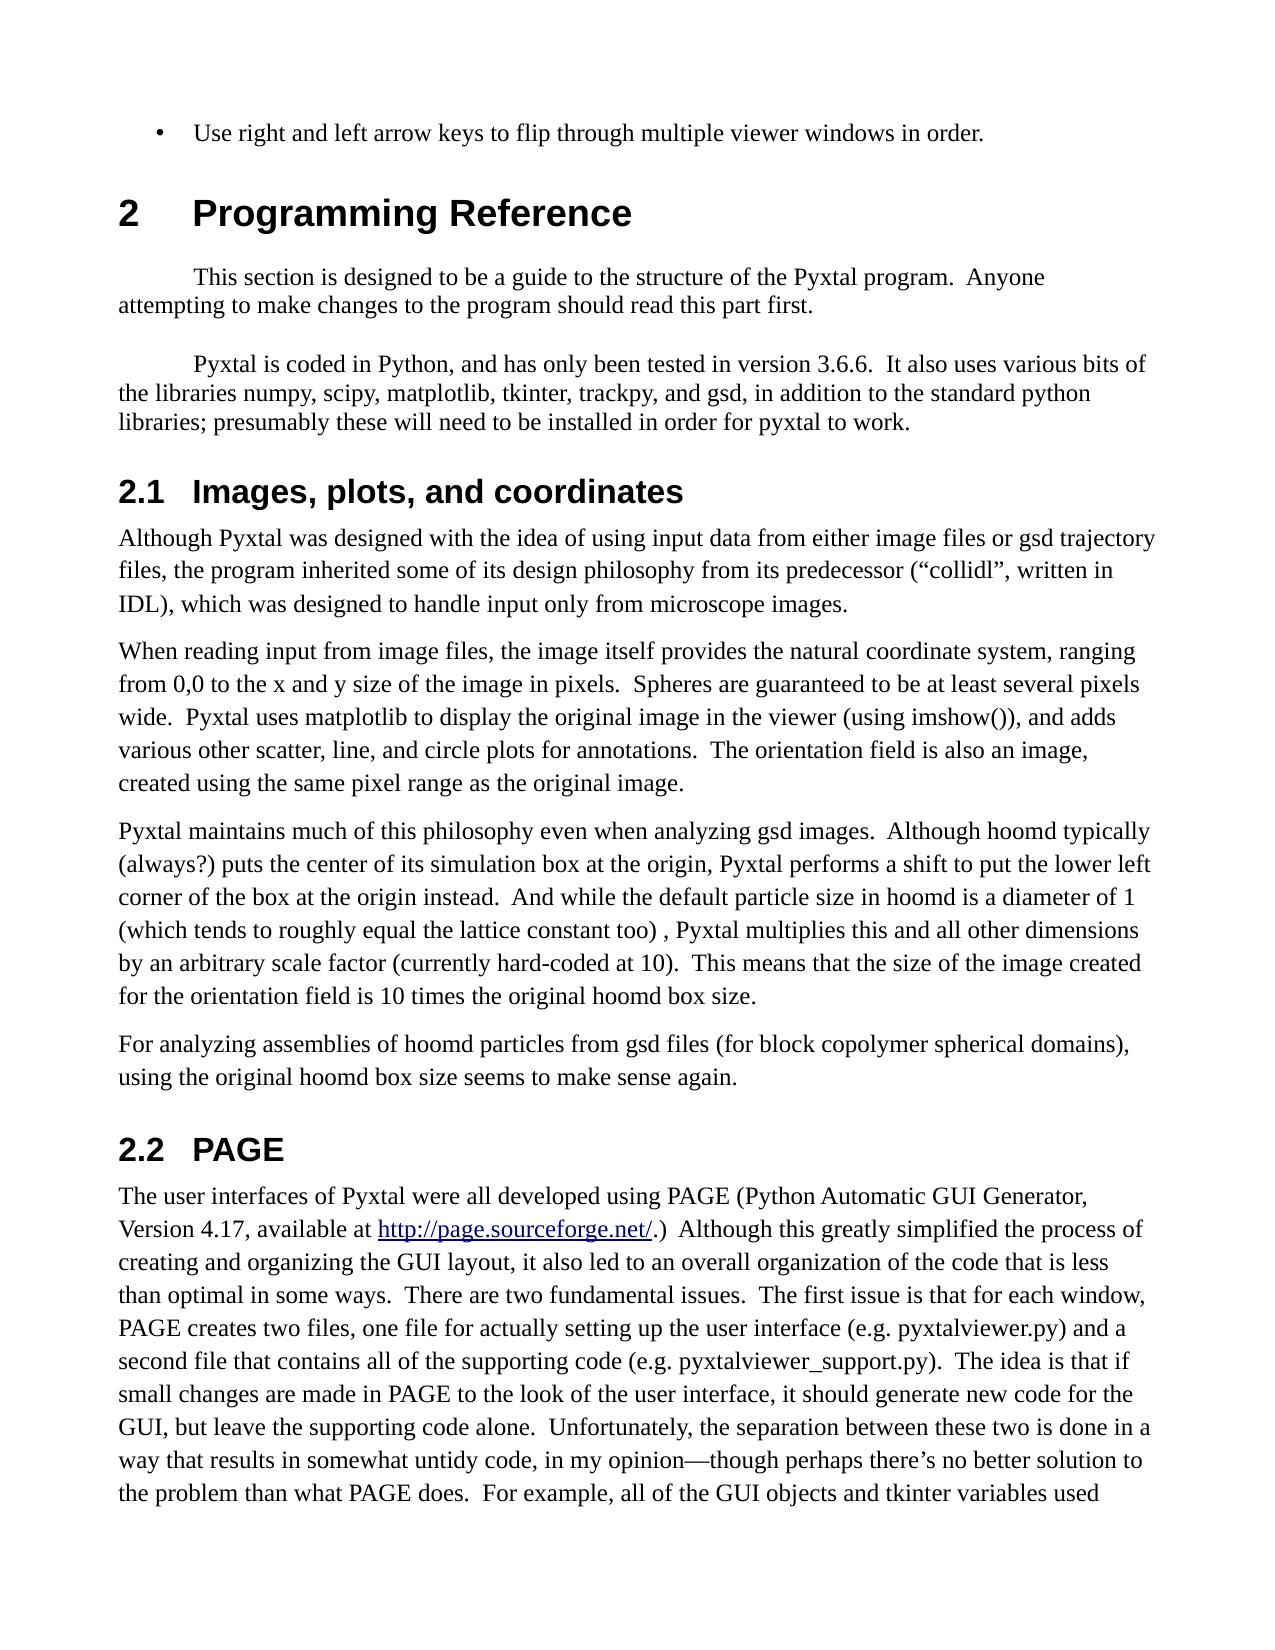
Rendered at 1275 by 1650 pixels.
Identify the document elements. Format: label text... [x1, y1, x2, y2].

text For analyzing assemblies of hoomd particles from gsd files (for block copolymer spherical domains), using the original hoomd box size seems to make sense again. [118, 1029, 1157, 1090]
subtitle PAGE [118, 1130, 1157, 1169]
text Pyxtal maintains much of this philosophy even when analyzing gsd images. Although hoomd typically (always?) puts the center of its simulation box at the origin, Pyxtal performs a shift to put the lower left corner of the box at the origin instead. And while the default particle size in hoomd is a diameter of 1 (which tends to roughly equal the lattice constant too) , Pyxtal multiplies this and all other dimensions by an arbitrary scale factor (currently hard-coded at 10). This means that the size of the image created for the orientation field is 10 times the original hoomd box size. [118, 816, 1157, 1010]
text Although Pyxtal was designed with the idea of using input data from either image files or gsd trajectory files, the program inherited some of its design philosophy from its predecessor (“collidl”, written in IDL), which was designed to handle input only from microscope images. [118, 523, 1157, 617]
list Use right and left arrow keys to flip through multiple viewer windows in order. [156, 118, 1157, 147]
text The user interfaces of Pyxtal were all developed using PAGE (Python Automatic GUI Generator, Version 4.17, available at http://page.sourceforge.net/.) Although this greatly simplified the process of creating and organizing the GUI layout, it also led to an overall organization of the code that is less than optimal in some ways. There are two fundamental issues. The first issue is that for each window, PAGE creates two files, one file for actually setting up the user interface (e.g. pyxtalviewer.py) and a second file that contains all of the supporting code (e.g. pyxtalviewer_support.py). The idea is that if small changes are made in PAGE to the look of the user interface, it should generate new code for the GUI, but leave the supporting code alone. Unfortunately, the separation between these two is done in a way that results in somewhat untidy code, in my opinion—though perhaps there’s no better solution to the problem than what PAGE does. For example, all of the GUI objects and tkinter variables used [118, 1181, 1157, 1507]
subtitle Images, plots, and coordinates [118, 471, 1157, 510]
text This section is designed to be a guide to the structure of the Pyxtal program. Anyone attempting to make changes to the program should read this part first. [118, 262, 1157, 319]
text When reading input from image files, the image itself provides the natural coordinate system, ranging from 0,0 to the x and y size of the image in pixels. Spheres are guaranteed to be at least several pixels wide. Pyxtal uses matplotlib to display the original image in the viewer (using imshow()), and adds various other scatter, line, and circle plots for annotations. The orientation field is also an image, created using the same pixel range as the original image. [118, 636, 1157, 797]
subtitle Programming Reference [118, 191, 1157, 234]
text Pyxtal is coded in Python, and has only been tested in version 3.6.6. It also uses various bits of the libraries numpy, scipy, matplotlib, tkinter, trackpy, and gsd, in addition to the standard python libraries; presumably these will need to be installed in order for pyxtal to work. [118, 349, 1157, 436]
